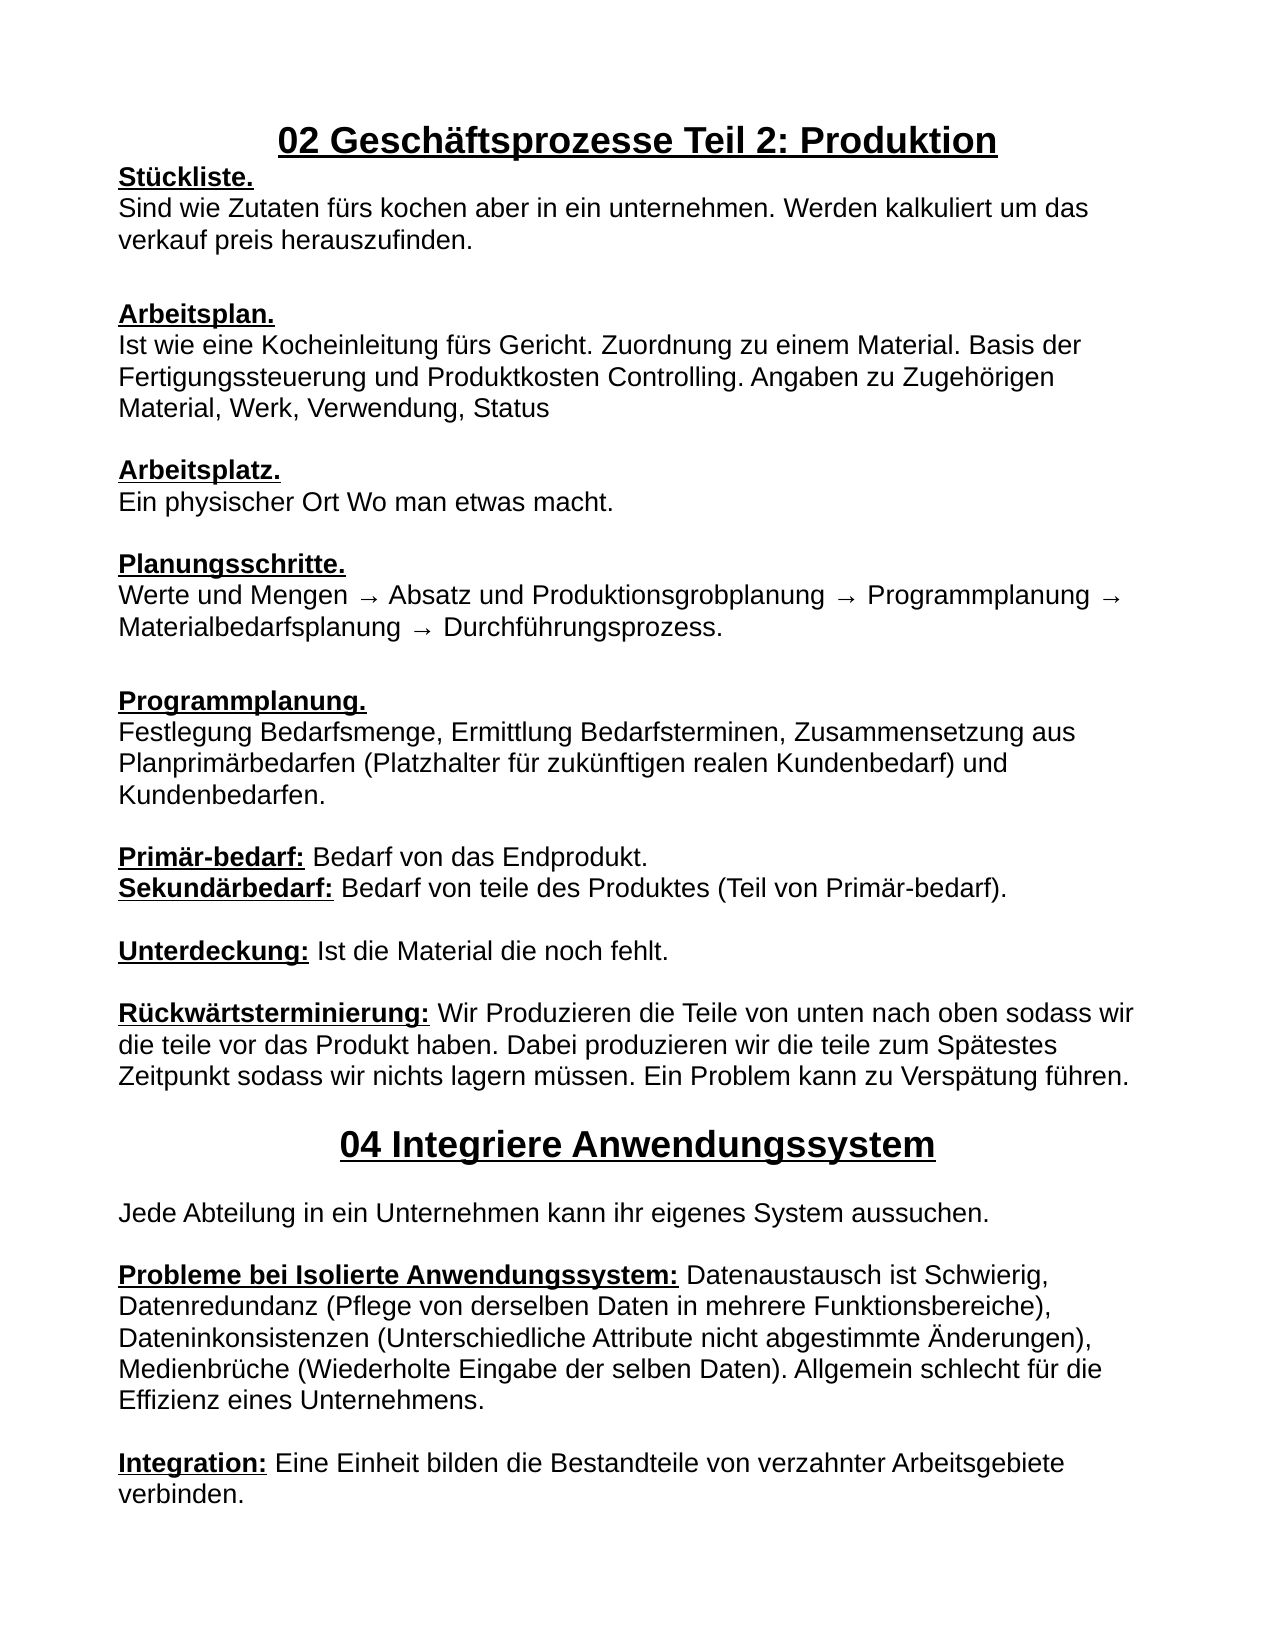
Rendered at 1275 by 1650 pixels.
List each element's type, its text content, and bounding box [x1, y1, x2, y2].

text Probleme bei Isolierte Anwendungssystem: Datenaustausch ist Schwierig, Datenredundanz (Pflege von derselben Daten in mehrere Funktionsbereiche), Dateninkonsistenzen (Unterschiedliche Attribute nicht abgestimmte Änderungen), Medienbrüche (Wiederholte Eingabe der selben Daten). Allgemein schlecht für die Effizienz eines Unternehmens. Integration: Eine Einheit bilden die Bestandteile von verzahnter Arbeitsgebiete verbinden. [118, 1259, 1157, 1509]
text 02 Geschäftsprozesse Teil 2: Produktion [118, 118, 1157, 161]
text Jede Abteilung in ein Unternehmen kann ihr eigenes System aussuchen. [118, 1197, 1157, 1228]
text Werte und Mengen → Absatz und Produktionsgrobplanung → Programmplanung → Materialbedarfsplanung → Durchführungsprozess. [118, 579, 1157, 642]
text Programmplanung. [118, 685, 1157, 716]
text Sekundärbedarf: Bedarf von teile des Produktes (Teil von Primär-bedarf). Unterdeckung: Ist die Material die noch fehlt. Rückwärtsterminierung: Wir Produzieren die Teile von unten nach oben sodass wir die teile vor das Produkt haben. Dabei produzieren wir die teile zum Spätestes Zeitpunkt sodass wir nichts lagern müssen. Ein Problem kann zu Verspätung führen. [118, 872, 1157, 1122]
text 04 Integriere Anwendungssystem [118, 1122, 1157, 1166]
text Arbeitsplan. [118, 298, 1157, 329]
text Planungsschritte. [118, 548, 1157, 579]
text Ist wie eine Kocheinleitung fürs Gericht. Zuordnung zu einem Material. Basis der Fertigungssteuerung und Produktkosten Controlling. Angaben zu Zugehörigen Material, Werk, Verwendung, Status [118, 329, 1157, 423]
text Ein physischer Ort Wo man etwas macht. [118, 486, 1157, 517]
text Arbeitsplatz. [118, 454, 1157, 486]
text Stückliste. [118, 161, 1157, 192]
text Festlegung Bedarfsmenge, Ermittlung Bedarfsterminen, Zusammensetzung aus Planprimärbedarfen (Platzhalter für zukünftigen realen Kundenbedarf) und Kundenbedarfen. Primär-bedarf: Bedarf von das Endprodukt. [118, 716, 1157, 872]
text Sind wie Zutaten fürs kochen aber in ein unternehmen. Werden kalkuliert um das verkauf preis herauszufinden. [118, 192, 1157, 255]
